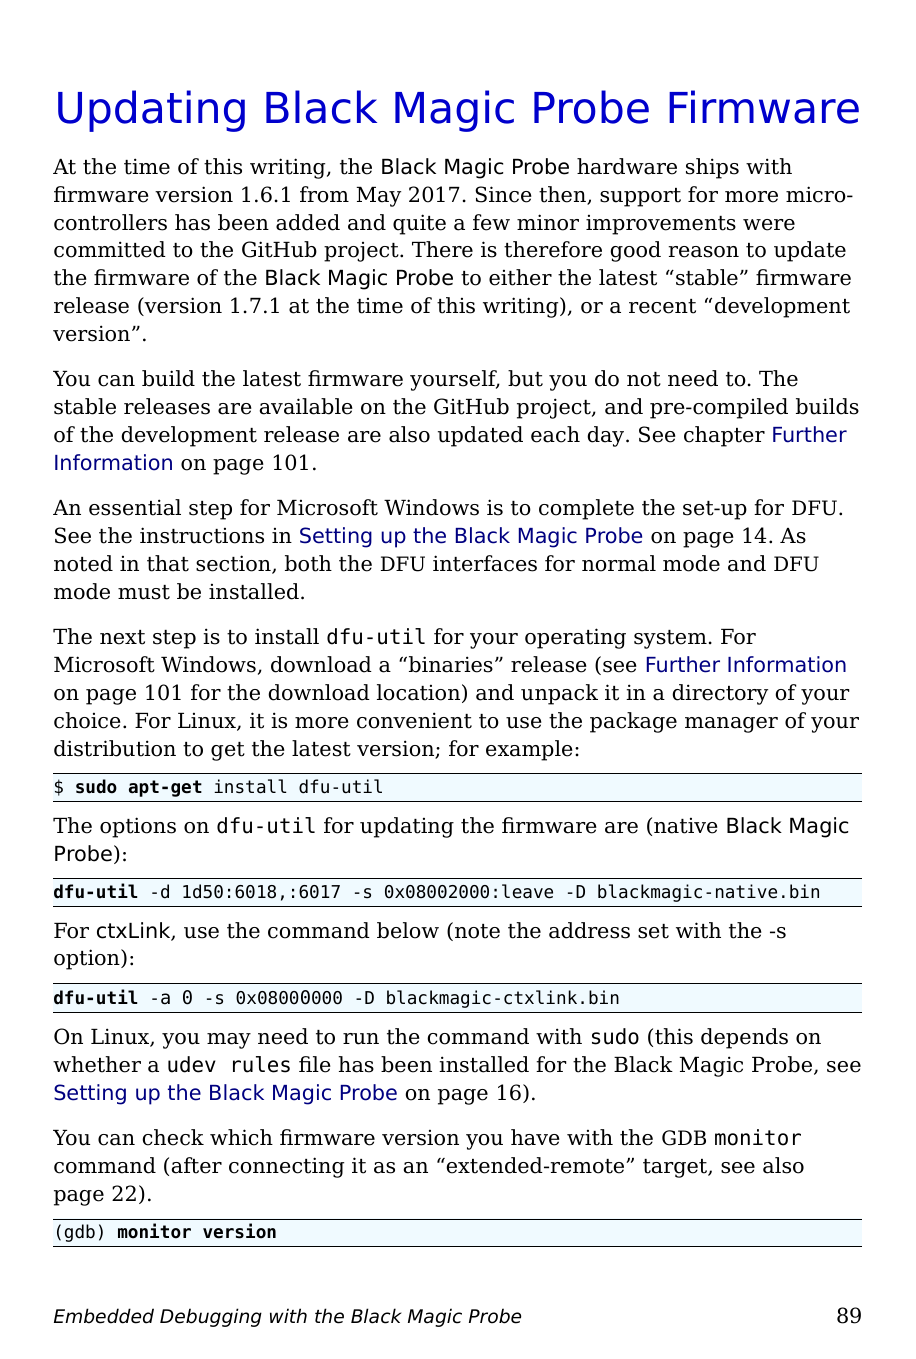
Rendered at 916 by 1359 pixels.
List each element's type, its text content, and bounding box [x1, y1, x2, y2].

text You can check which firmware version you have with the GDB monitor command (after connecting it as an “extended-remote” target, see also page 22). [53, 1126, 862, 1206]
text dfu-util -d 1d50:6018,:6017 -s 0x08002000:leave -D blackmagic-native.bin [53, 879, 862, 906]
text On Linux, you may need to run the command with sudo (this depends on whether a udev rules file has been installed for the Black Magic Probe, see Setting up the Black Magic Probe on page 16). [53, 1025, 862, 1105]
text For ctxLink, use the command below (note the address set with the -s option): [53, 919, 862, 971]
text An essential step for Microsoft Windows is to complete the set-up for DFU. See the instructions in Setting up the Black Magic Probe on page 14. As noted in that section, both the DFU interfaces for normal mode and DFU mode must be installed. [53, 496, 862, 604]
text You can build the latest firmware yourself, but you do not need to. The stable releases are available on the GitHub project, and pre-compiled builds of the development release are also updated each day. See chapter Further Information on page 101. [53, 367, 862, 475]
text At the time of this writing, the Black Magic Probe hardware ships with firmware version 1.6.1 from May 2017. Since then, support for more micro-controllers has been added and quite a few minor improvements were committed to the GitHub project. There is therefore good reason to update the firmware of the Black Magic Probe to either the latest “stable” firmware release (version 1.7.1 at the time of this writing), or a recent “development version”. [53, 155, 862, 346]
text The options on dfu-util for updating the firmware are (native Black Magic Probe): [53, 814, 862, 866]
subtitle Updating Black Magic Probe Firmware [53, 84, 862, 134]
text dfu-util -a 0 -s 0x08000000 -D blackmagic-ctxlink.bin [53, 984, 862, 1012]
text $ sudo apt-get install dfu-util [53, 774, 862, 801]
text (gdb) monitor version [53, 1220, 862, 1246]
text The next step is to install dfu-util for your operating system. For Microsoft Windows, download a “binaries” release (see Further Information on page 101 for the download location) and unpack it in a directory of your choice. For Linux, it is more convenient to use the package manager of your distribution to get the latest version; for example: [53, 625, 862, 761]
